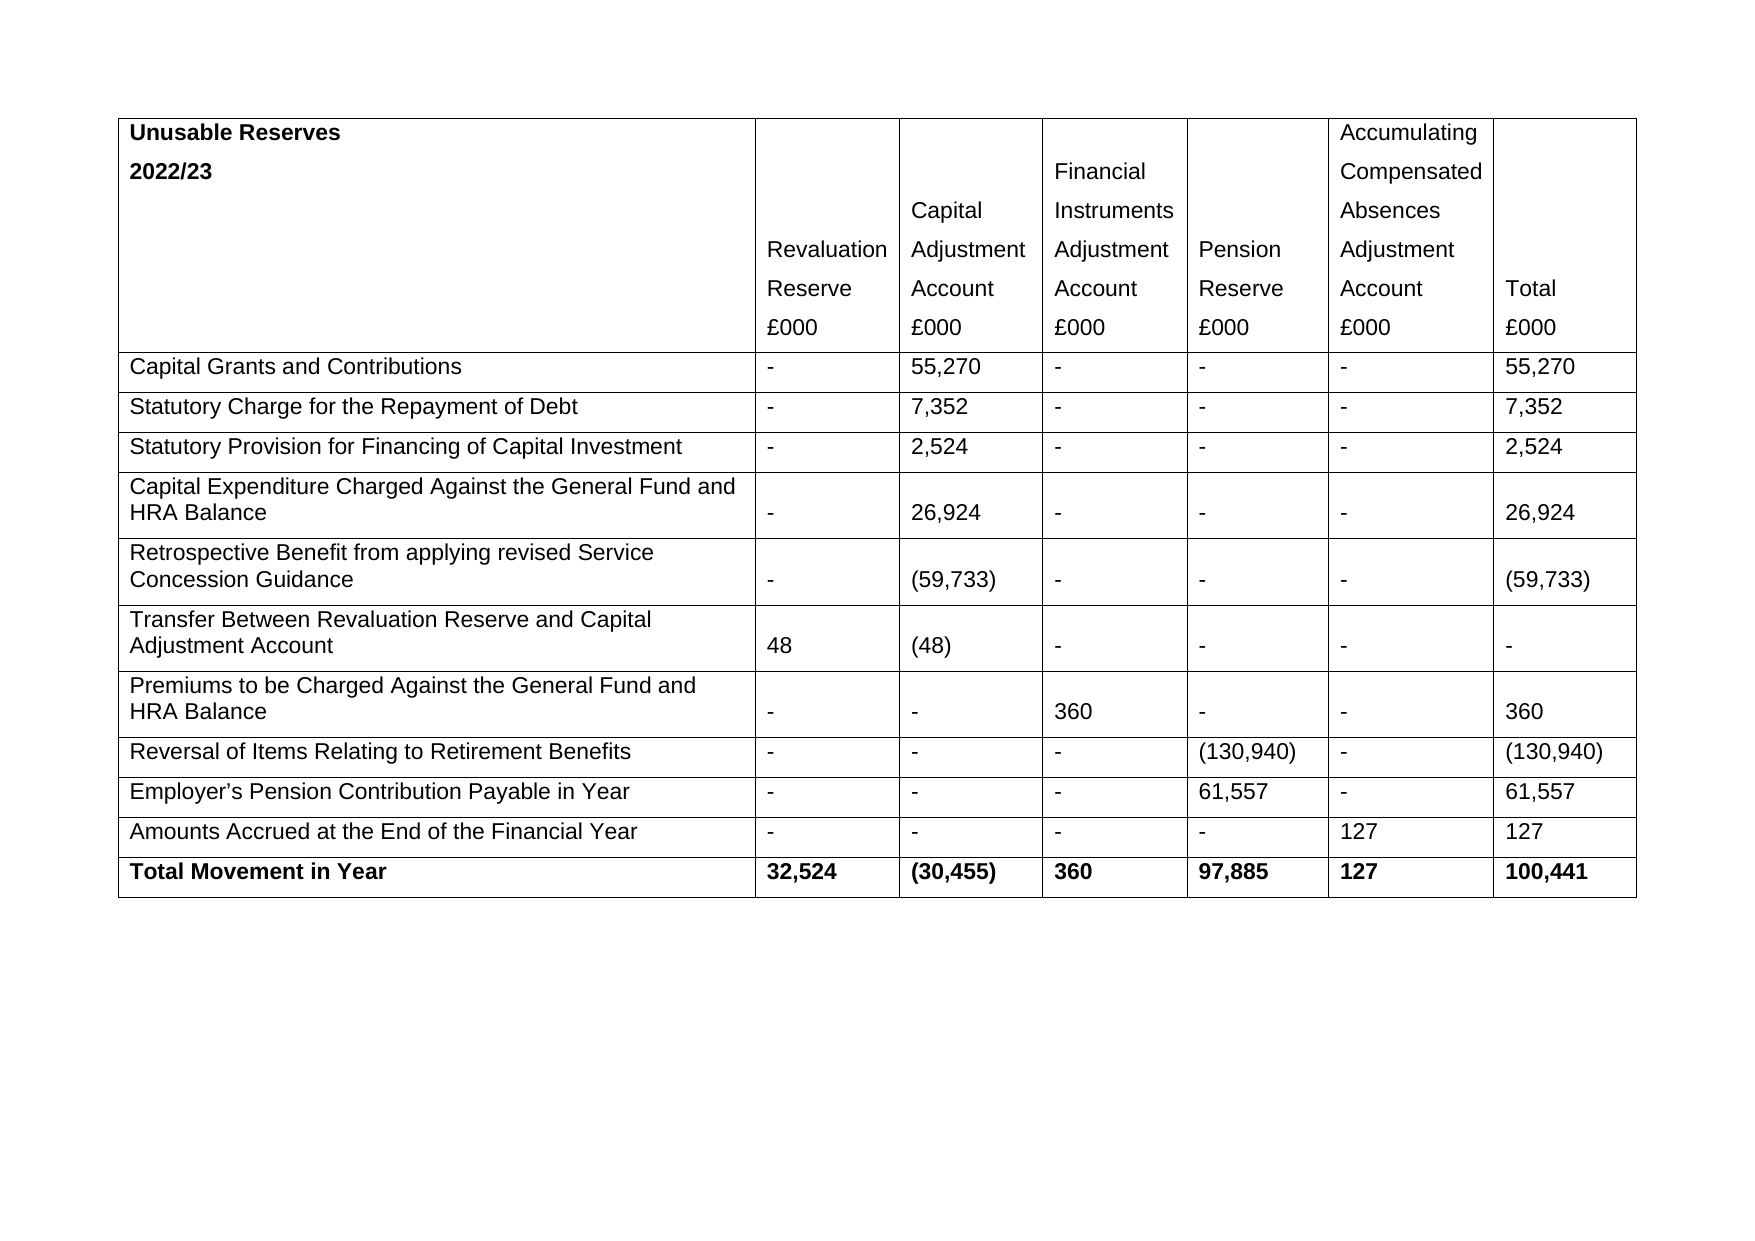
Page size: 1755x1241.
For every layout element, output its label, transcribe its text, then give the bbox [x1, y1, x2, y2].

table_cell (48) [900, 606, 1042, 671]
table_cell 26,924 [900, 473, 1042, 538]
table_cell Amounts Accrued at the End of the Financial Year [119, 818, 755, 857]
table_cell - [1188, 353, 1328, 392]
table_cell - [756, 539, 899, 604]
table_cell - [1043, 778, 1187, 817]
table_cell 55,270 [1494, 353, 1636, 392]
table_cell - [900, 818, 1042, 857]
table_cell 61,557 [1188, 778, 1328, 817]
table_cell - [756, 672, 899, 737]
table_cell 360 [1043, 858, 1187, 897]
table_cell 7,352 [900, 393, 1042, 432]
table_cell - [1043, 606, 1187, 671]
table_header Financial Instruments Adjustment Account £000 [1043, 119, 1187, 352]
table_cell - [1188, 818, 1328, 857]
table_cell - [1188, 606, 1328, 671]
table_cell (130,940) [1188, 738, 1328, 777]
table_cell - [1494, 606, 1636, 671]
table_cell - [1329, 672, 1493, 737]
table_cell - [1188, 672, 1328, 737]
table_cell - [756, 353, 899, 392]
table_cell 55,270 [900, 353, 1042, 392]
table_cell - [1043, 433, 1187, 472]
table_cell 360 [1494, 672, 1636, 737]
table_header Unusable Reserves 2022/23 [119, 119, 755, 352]
table_cell - [756, 738, 899, 777]
table_cell Reversal of Items Relating to Retirement Benefits [119, 738, 755, 777]
table_cell 127 [1329, 818, 1493, 857]
table_cell - [900, 672, 1042, 737]
table_cell 360 [1043, 672, 1187, 737]
table_cell - [1188, 539, 1328, 604]
table_cell Total Movement in Year [119, 858, 755, 897]
table_cell - [756, 778, 899, 817]
table_cell 2,524 [900, 433, 1042, 472]
table_cell - [1188, 433, 1328, 472]
table_cell - [1329, 473, 1493, 538]
table_cell 7,352 [1494, 393, 1636, 432]
table_cell 61,557 [1494, 778, 1636, 817]
table_cell - [1329, 539, 1493, 604]
table_cell - [756, 818, 899, 857]
table_cell (30,455) [900, 858, 1042, 897]
table_cell Capital Grants and Contributions [119, 353, 755, 392]
table_cell (130,940) [1494, 738, 1636, 777]
table_cell Transfer Between Revaluation Reserve and Capital Adjustment Account [119, 606, 755, 671]
table_cell - [1329, 606, 1493, 671]
table_cell - [1043, 353, 1187, 392]
table_cell - [1329, 393, 1493, 432]
table_cell - [1043, 738, 1187, 777]
table_cell - [1043, 539, 1187, 604]
table_cell 2,524 [1494, 433, 1636, 472]
table_cell Statutory Provision for Financing of Capital Investment [119, 433, 755, 472]
table_cell 97,885 [1188, 858, 1328, 897]
table_cell - [1188, 473, 1328, 538]
table_cell 48 [756, 606, 899, 671]
table_cell - [900, 738, 1042, 777]
table_cell 100,441 [1494, 858, 1636, 897]
table_cell - [1043, 393, 1187, 432]
table_header Total £000 [1494, 119, 1636, 352]
table_cell - [1329, 738, 1493, 777]
table_header Accumulating Compensated Absences Adjustment Account £000 [1329, 119, 1493, 352]
table_cell 32,524 [756, 858, 899, 897]
table_cell - [1329, 353, 1493, 392]
table_cell Capital Expenditure Charged Against the General Fund and HRA Balance [119, 473, 755, 538]
table_cell - [1043, 473, 1187, 538]
table_header Revaluation Reserve £000 [756, 119, 899, 352]
table_cell - [756, 473, 899, 538]
table_cell 127 [1329, 858, 1493, 897]
table_cell - [900, 778, 1042, 817]
table_cell - [1329, 433, 1493, 472]
table_cell - [756, 433, 899, 472]
table_cell 127 [1494, 818, 1636, 857]
table_cell - [1188, 393, 1328, 432]
table_cell - [1043, 818, 1187, 857]
table_cell (59,733) [900, 539, 1042, 604]
table_header Pension Reserve £000 [1188, 119, 1328, 352]
table_header Capital Adjustment Account £000 [900, 119, 1042, 352]
table_cell Premiums to be Charged Against the General Fund and HRA Balance [119, 672, 755, 737]
table_cell Retrospective Benefit from applying revised Service Concession Guidance [119, 539, 755, 604]
table_cell - [756, 393, 899, 432]
table_cell Employer’s Pension Contribution Payable in Year [119, 778, 755, 817]
table_cell - [1329, 778, 1493, 817]
table_cell (59,733) [1494, 539, 1636, 604]
table_cell 26,924 [1494, 473, 1636, 538]
table_cell Statutory Charge for the Repayment of Debt [119, 393, 755, 432]
